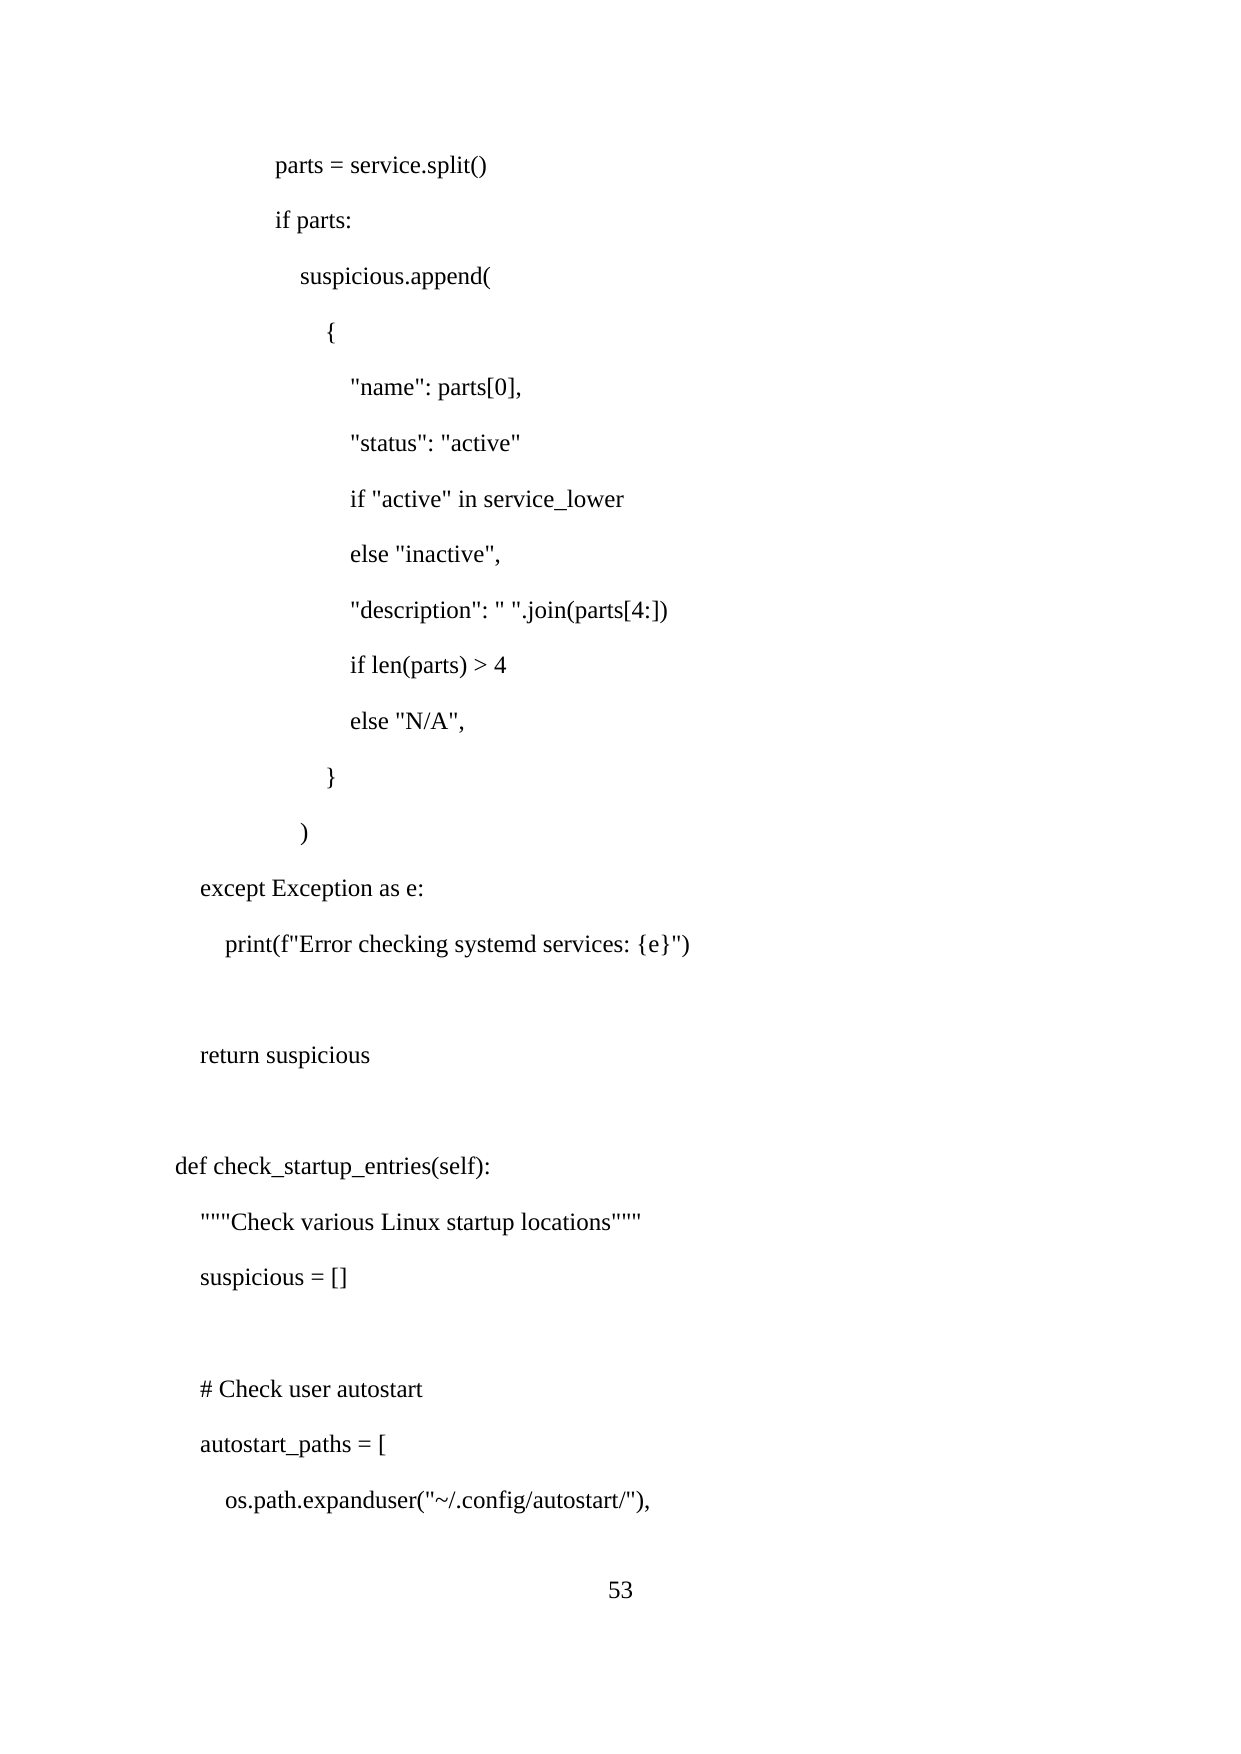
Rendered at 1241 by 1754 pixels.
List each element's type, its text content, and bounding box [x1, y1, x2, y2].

text if "active" in service_lower [150, 484, 1091, 512]
text { [150, 317, 1091, 346]
text "status": "active" [150, 428, 1091, 457]
text def check_startup_entries(self): [150, 1151, 1091, 1180]
text except Exception as e: [150, 873, 1091, 902]
text suspicious = [] [150, 1262, 1091, 1291]
text "name": parts[0], [150, 372, 1091, 401]
text os.path.expanduser("~/.config/autostart/"), [150, 1485, 1091, 1514]
text return suspicious [150, 1040, 1091, 1069]
text autostart_paths = [ [150, 1429, 1091, 1458]
text print(f"Error checking systemd services: {e}") [150, 929, 1091, 957]
text if len(parts) > 4 [150, 651, 1091, 679]
text """Check various Linux startup locations""" [150, 1207, 1091, 1236]
text suspicious.append( [150, 261, 1091, 290]
text else "inactive", [150, 539, 1091, 568]
text } [150, 762, 1091, 791]
text "description": " ".join(parts[4:]) [150, 595, 1091, 624]
text if parts: [150, 206, 1091, 234]
text else "N/A", [150, 706, 1091, 735]
text parts = service.split() [150, 150, 1091, 179]
text # Check user autostart [150, 1374, 1091, 1402]
text ) [150, 817, 1091, 846]
